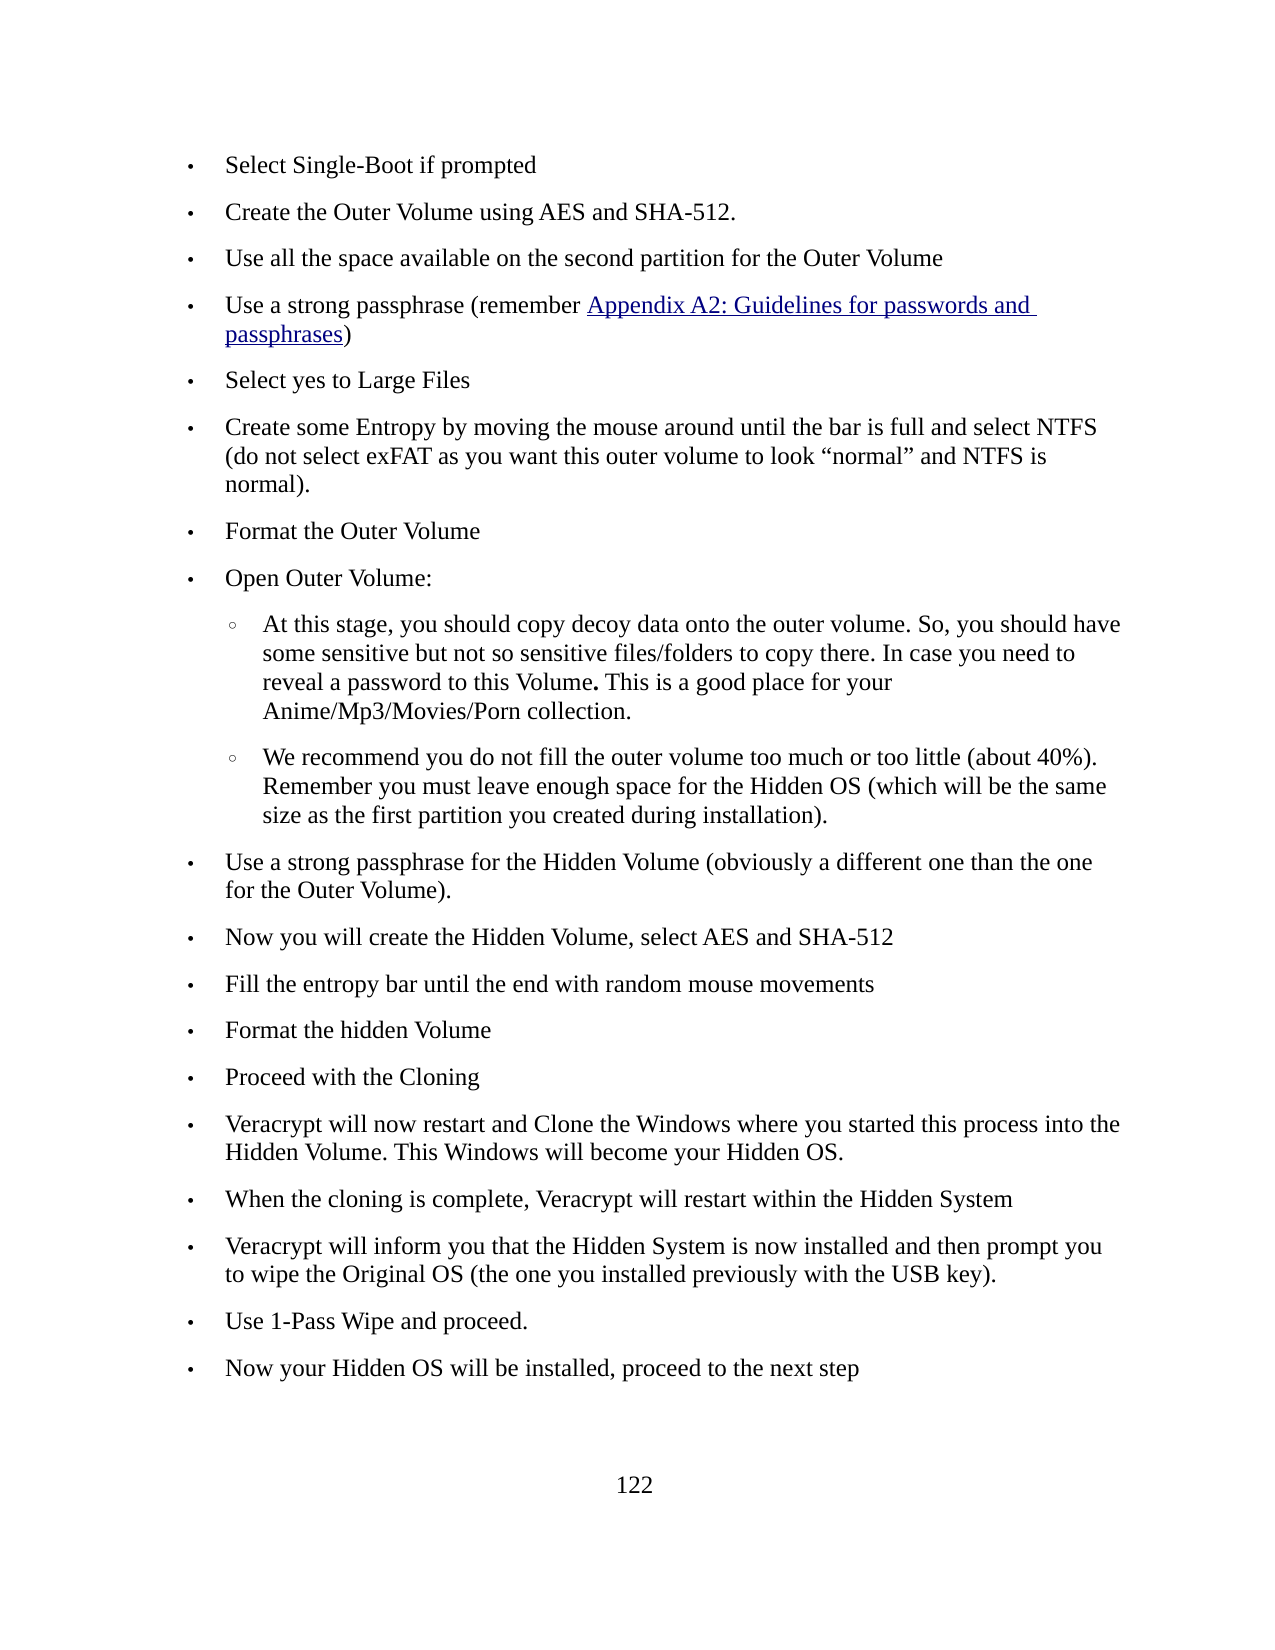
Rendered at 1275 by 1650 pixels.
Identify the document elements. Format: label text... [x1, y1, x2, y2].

list Proceed with the Cloning [187, 1062, 1125, 1091]
list Now you will create the Hidden Volume, select AES and SHA-512 [187, 922, 1125, 951]
list Create the Outer Volume using AES and SHA-512. [187, 197, 1125, 225]
list Create some Entropy by moving the mouse around until the bar is full and select NTFS (do not select exFAT as you want this outer volume to look “normal” and NTFS is normal). [187, 412, 1125, 498]
list Use all the space available on the second partition for the Outer Volume [187, 243, 1125, 272]
list Use a strong passphrase (remember Appendix A2: Guidelines for passwords and passphrases) [187, 290, 1125, 347]
list Format the hidden Volume [187, 1015, 1125, 1044]
list Format the Outer Volume [187, 516, 1125, 545]
list We recommend you do not fill the outer volume too much or too little (about 40%). Remember you must leave enough space for the Hidden OS (which will be the same size as the first partition you created during installation). [225, 742, 1125, 829]
list Use a strong passphrase for the Hidden Volume (obviously a different one than the one for the Outer Volume). [187, 847, 1125, 904]
list Veracrypt will inform you that the Hidden System is now installed and then prompt you to wipe the Original OS (the one you installed previously with the USB key). [187, 1231, 1125, 1288]
list When the cloning is complete, Veracrypt will restart within the Hidden System [187, 1184, 1125, 1213]
list Select Single-Boot if prompted [187, 150, 1125, 179]
list Now your Hidden OS will be installed, proceed to the next step [187, 1353, 1125, 1382]
list Use 1-Pass Wipe and proceed. [187, 1306, 1125, 1335]
list Fill the entropy bar until the end with random mouse movements [187, 969, 1125, 997]
list Veracrypt will now restart and Clone the Windows where you started this process into the Hidden Volume. This Windows will become your Hidden OS. [187, 1109, 1125, 1166]
list Select yes to Large Files [187, 365, 1125, 394]
list At this stage, you should copy decoy data onto the outer volume. So, you should have some sensitive but not so sensitive files/folders to copy there. In case you need to reveal a password to this Volume. This is a good place for your Anime/Mp3/Movies/Porn collection. [225, 609, 1125, 724]
list Open Outer Volume: [187, 563, 1125, 592]
